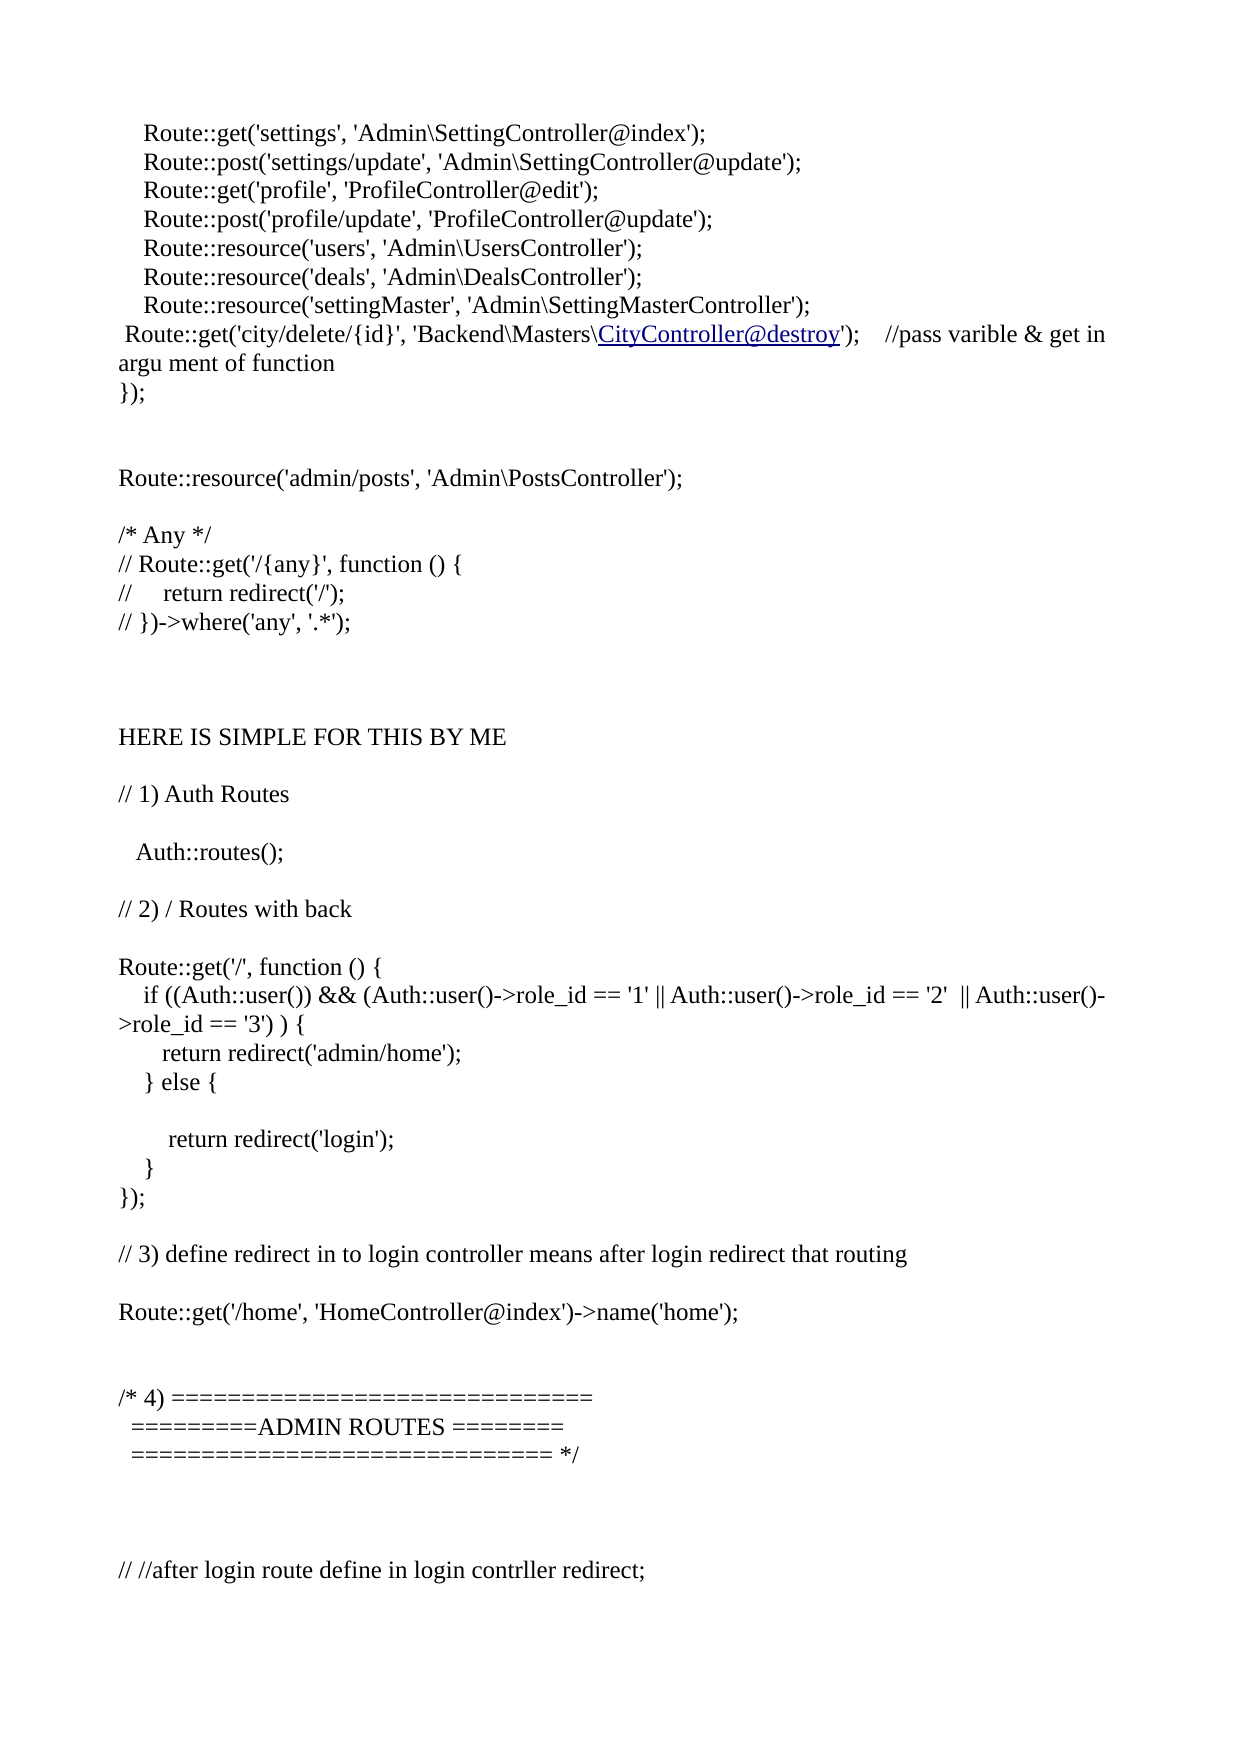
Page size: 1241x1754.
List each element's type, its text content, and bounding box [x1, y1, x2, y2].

text /* Any */ [118, 521, 1122, 549]
text Route::post('profile/update', 'ProfileController@update'); [118, 204, 1122, 233]
text if ((Auth::user()) && (Auth::user()->role_id == '1' || Auth::user()->role_id == '2' || Auth::user()->role_id == '3') ) { [118, 981, 1122, 1038]
text Route::resource('admin/posts', 'Admin\PostsController'); [118, 463, 1122, 492]
text }); [118, 377, 1122, 406]
text ============================== */ [118, 1441, 1122, 1469]
text Route::resource('users', 'Admin\UsersController'); [118, 233, 1122, 262]
text Route::resource('settingMaster', 'Admin\SettingMasterController'); [118, 291, 1122, 319]
text }); [118, 1182, 1122, 1211]
text =========ADMIN ROUTES ======== [118, 1412, 1122, 1441]
text Route::get('settings', 'Admin\SettingController@index'); [118, 118, 1122, 147]
text // return redirect('/'); [118, 578, 1122, 607]
text return redirect('login'); [118, 1124, 1122, 1153]
text // 2) / Routes with back [118, 894, 1122, 923]
text Route::post('settings/update', 'Admin\SettingController@update'); [118, 147, 1122, 176]
text Route::resource('deals', 'Admin\DealsController'); [118, 262, 1122, 291]
text Route::get('/home', 'HomeController@index')->name('home'); [118, 1297, 1122, 1326]
text Route::get('/', function () { [118, 952, 1122, 981]
text Route::get('city/delete/{id}', 'Backend\Masters\CityController@destroy'); //pass varible & get in argu ment of function [118, 319, 1122, 377]
text // })->where('any', '.*'); [118, 607, 1122, 636]
text HERE IS SIMPLE FOR THIS BY ME [118, 722, 1122, 751]
text // 3) define redirect in to login controller means after login redirect that routing [118, 1239, 1122, 1268]
text // Route::get('/{any}', function () { [118, 549, 1122, 578]
text /* 4) ============================== [118, 1383, 1122, 1412]
text Route::get('profile', 'ProfileController@edit'); [118, 176, 1122, 204]
text return redirect('admin/home'); [118, 1038, 1122, 1067]
text // //after login route define in login contrller redirect; [118, 1556, 1122, 1584]
text // 1) Auth Routes [118, 779, 1122, 808]
text } [118, 1153, 1122, 1182]
text } else { [118, 1067, 1122, 1096]
text Auth::routes(); [118, 837, 1122, 866]
